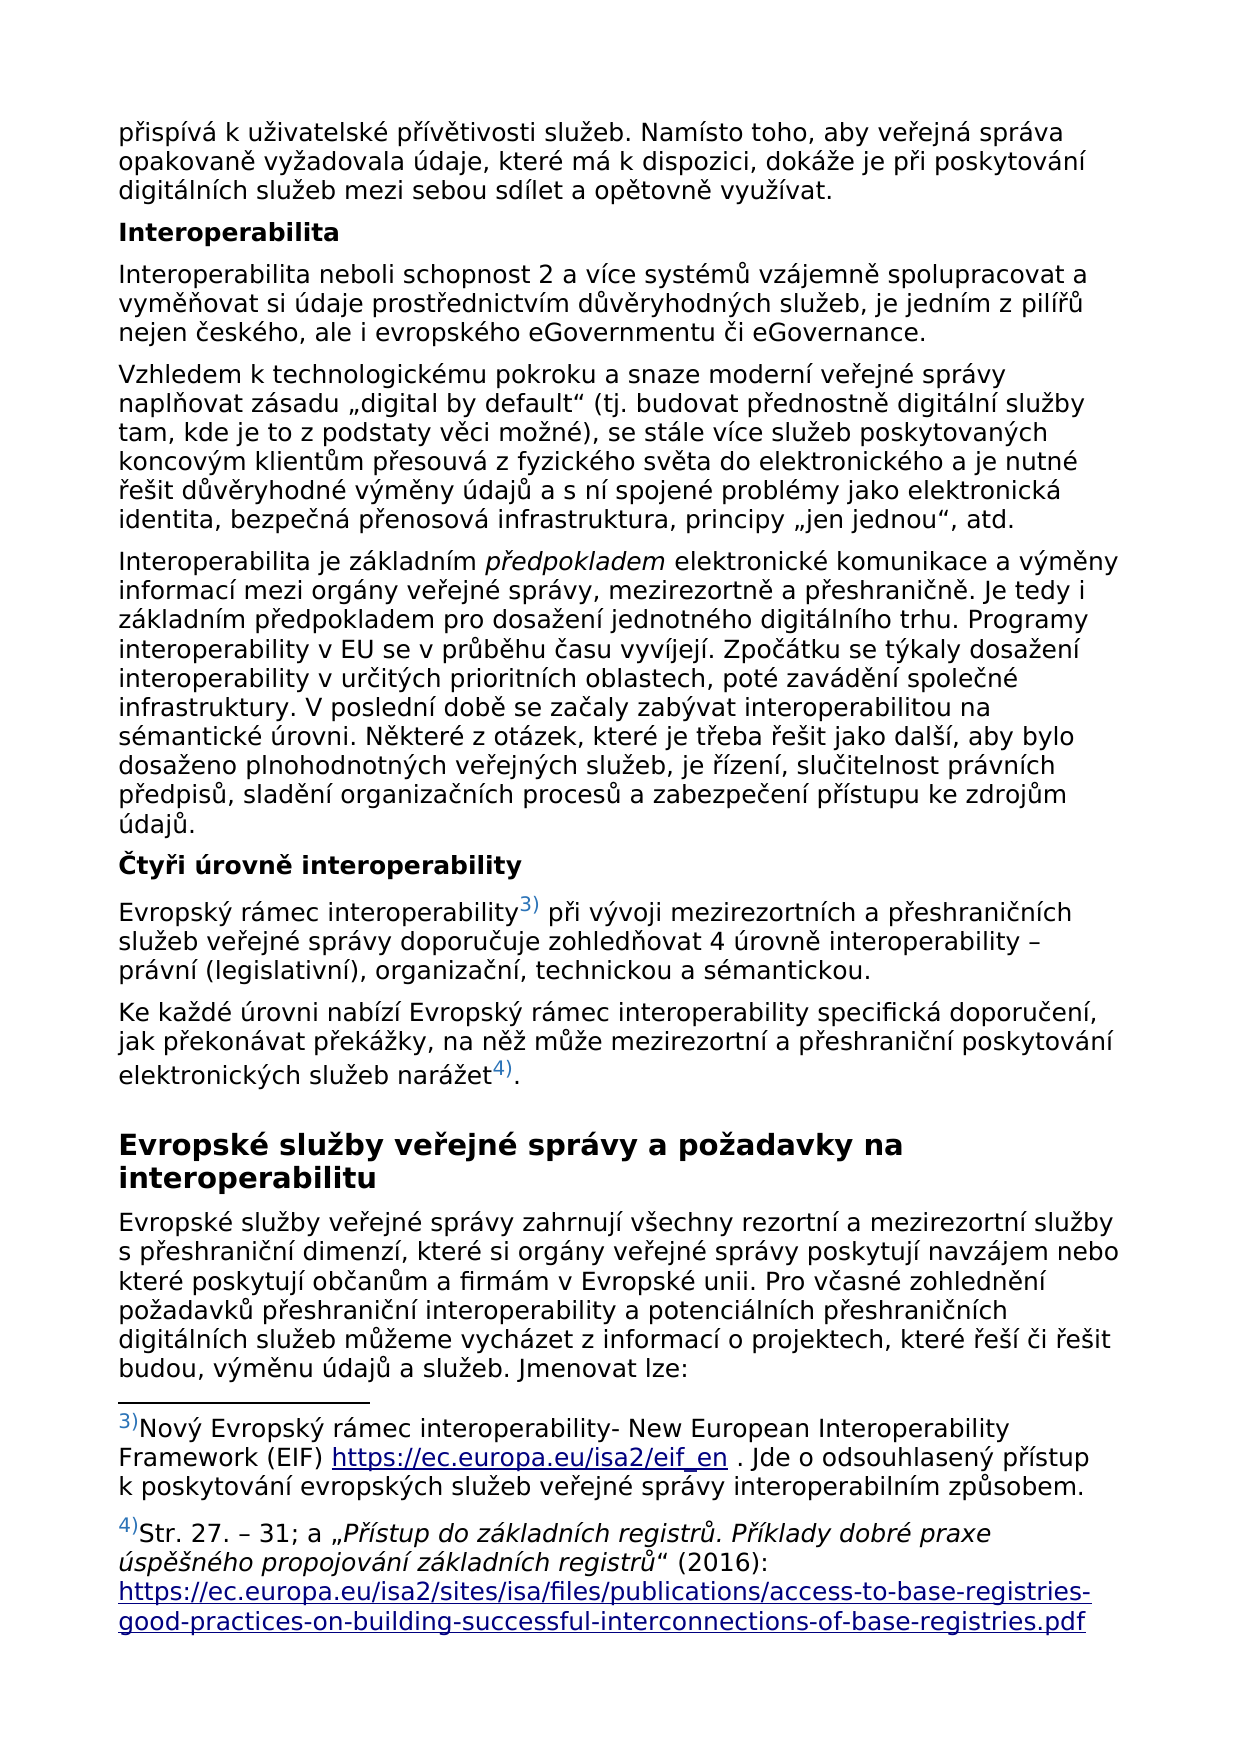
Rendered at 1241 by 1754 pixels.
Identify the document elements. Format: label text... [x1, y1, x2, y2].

text Vzhledem k technologickému pokroku a snaze moderní veřejné správy naplňovat zásadu „digital by default“ (tj. budovat přednostně digitální služby tam, kde je to z podstaty věci možné), se stále více služeb poskytovaných koncovým klientům přesouvá z fyzického světa do elektronického a je nutné řešit důvěryhodné výměny údajů a s ní spojené problémy jako elektronická identita, bezpečná přenosová infrastruktura, principy „jen jednou“, atd. [118, 360, 1122, 535]
text Čtyři úrovně interoperability [118, 851, 1122, 881]
text Evropský rámec interoperability při vývoji mezirezortních a přeshraničních služeb veřejné správy doporučuje zohledňovat 4 úrovně interoperability – právní (legislativní), organizační, technickou a sémantickou. [118, 893, 1122, 986]
text Ke každé úrovni nabízí Evropský rámec interoperability specifická doporučení, jak překonávat překážky, na něž může mezirezortní a přeshraniční poskytování elektronických služeb narážet. [118, 998, 1122, 1090]
text Interoperabilita [118, 218, 1122, 247]
text Str. 27. – 31; a „Přístup do základních registrů. Příklady dobré praxe úspěšného propojování základních registrů“ (2016): https://ec.europa.eu/isa2/sites/isa/files/publications/access-to-base-registries-good-practices-on-building-successful-interconnections-of-base-registries.pdf [118, 1514, 1122, 1636]
subtitle Evropské služby veřejné správy a požadavky na interoperabilitu [118, 1128, 1122, 1196]
text přispívá k uživatelské přívětivosti služeb. Namísto toho, aby veřejná správa opakovaně vyžadovala údaje, které má k dispozici, dokáže je při poskytování digitálních služeb mezi sebou sdílet a opětovně využívat. [118, 118, 1122, 206]
text Nový Evropský rámec interoperability- New European Interoperability Framework (EIF) https://ec.europa.eu/isa2/eif_en . Jde o odsouhlasený přístup k poskytování evropských služeb veřejné správy interoperabilním způsobem. [118, 1409, 1122, 1502]
text Interoperabilita neboli schopnost 2 a více systémů vzájemně spolupracovat a vyměňovat si údaje prostřednictvím důvěryhodných služeb, je jedním z pilířů nejen českého, ale i evropského eGovernmentu či eGovernance. [118, 260, 1122, 347]
text Evropské služby veřejné správy zahrnují všechny rezortní a mezirezortní služby s přeshraniční dimenzí, které si orgány veřejné správy poskytují navzájem nebo které poskytují občanům a firmám v Evropské unii. Pro včasné zohlednění požadavků přeshraniční interoperability a potenciálních přeshraničních digitálních služeb můžeme vycházet z informací o projektech, které řeší či řešit budou, výměnu údajů a služeb. Jmenovat lze: [118, 1208, 1122, 1383]
text Interoperabilita je základním předpokladem elektronické komunikace a výměny informací mezi orgány veřejné správy, mezirezortně a přeshraničně. Je tedy i základním předpokladem pro dosažení jednotného digitálního trhu. Programy interoperability v EU se v průběhu času vyvíjejí. Zpočátku se týkaly dosažení interoperability v určitých prioritních oblastech, poté zavádění společné infrastruktury. V poslední době se začaly zabývat interoperabilitou na sémantické úrovni. Některé z otázek, které je třeba řešit jako další, aby bylo dosaženo plnohodnotných veřejných služeb, je řízení, slučitelnost právních předpisů, sladění organizačních procesů a zabezpečení přístupu ke zdrojům údajů. [118, 547, 1122, 839]
